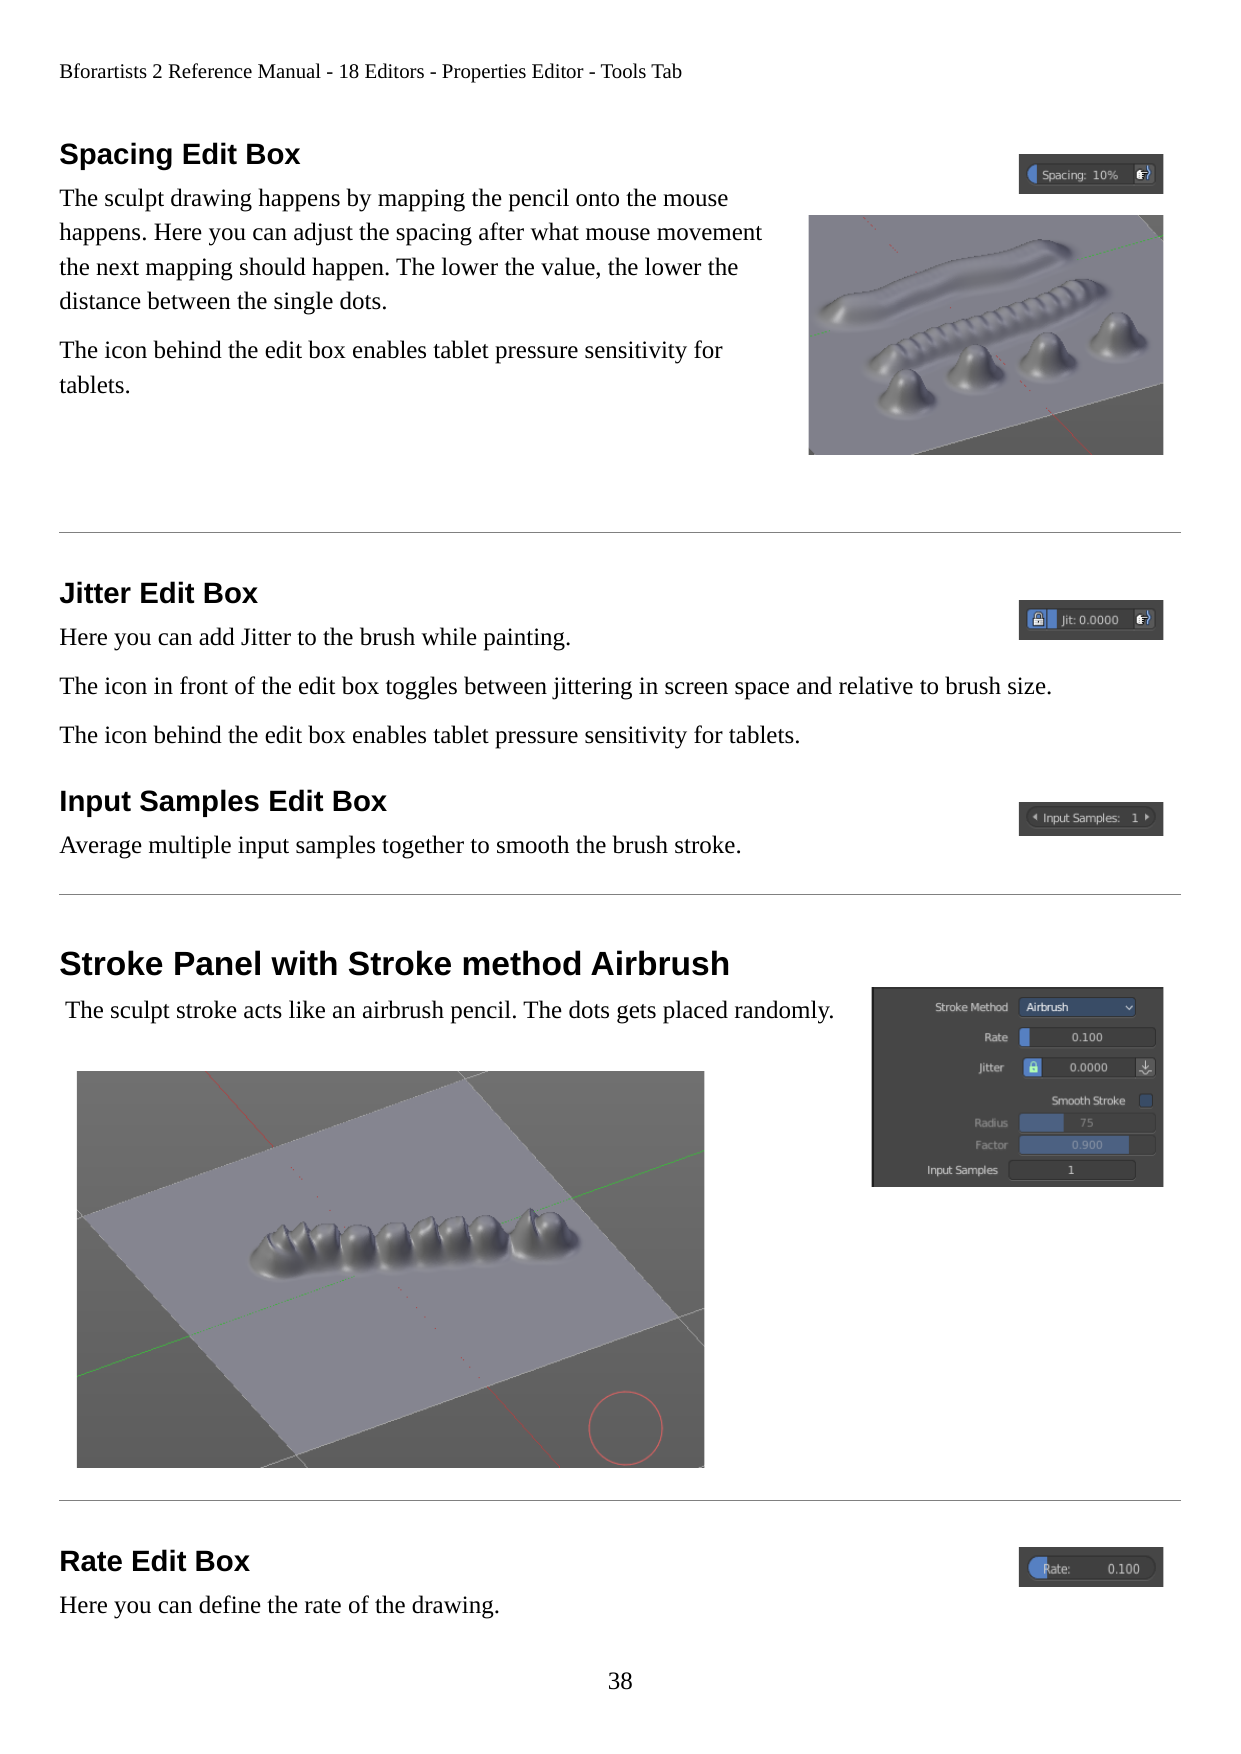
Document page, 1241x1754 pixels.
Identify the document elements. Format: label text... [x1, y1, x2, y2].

subtitle Rate Edit Box [59, 1544, 1181, 1578]
picture [76, 1071, 705, 1468]
text The icon in front of the edit box toggles between jittering in screen space and relative to brush size. [59, 671, 1181, 700]
subtitle Jitter Edit Box [59, 576, 1181, 609]
subtitle Spacing Edit Box [59, 137, 1181, 170]
picture [808, 215, 1164, 455]
text The sculpt stroke acts like an airbrush pencil. The dots gets placed randomly. [59, 995, 871, 1024]
text Average multiple input samples together to smooth the brush stroke. [59, 830, 1181, 859]
picture [1018, 1547, 1164, 1587]
text Here you can define the rate of the drawing. [59, 1590, 1181, 1619]
text The sculpt drawing happens by mapping the pencil onto the mouse happens. Here you can adjust the spacing after what mouse movement the next mapping should happen. The lower the value, the lower the distance between the single dots. [59, 183, 1181, 315]
subtitle Input Samples Edit Box [59, 784, 1181, 818]
picture [1018, 802, 1164, 836]
picture [871, 987, 1164, 1187]
subtitle Stroke Panel with Stroke method Airbrush [59, 944, 1181, 983]
text The icon behind the edit box enables tablet pressure sensitivity for tablets. [59, 720, 1181, 749]
picture [1018, 154, 1164, 194]
text Here you can add Jitter to the brush while painting. [59, 622, 1181, 651]
picture [1018, 600, 1164, 640]
text The icon behind the edit box enables tablet pressure sensitivity for tablets. [59, 335, 808, 399]
